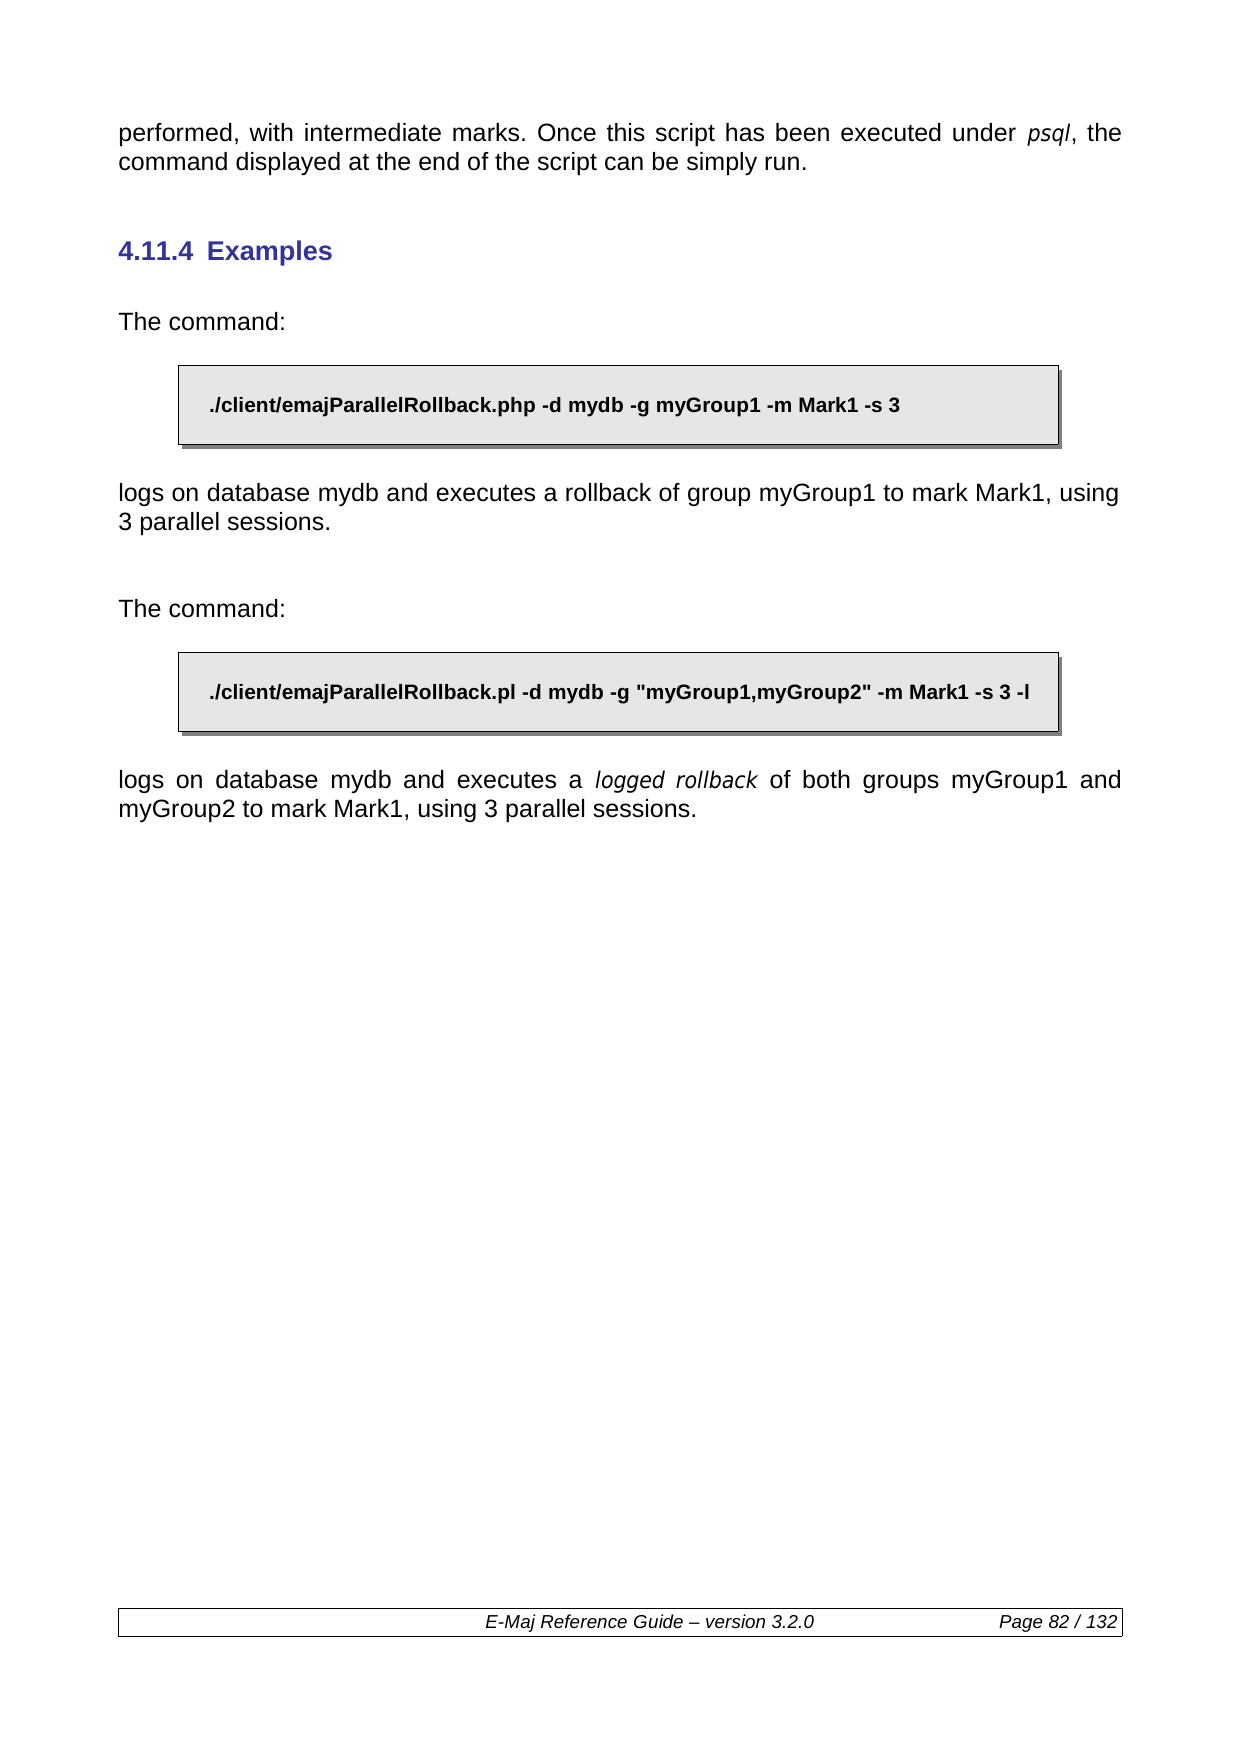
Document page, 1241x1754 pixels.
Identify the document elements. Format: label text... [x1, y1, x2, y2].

text logs on database mydb and executes a logged rollback of both groups myGroup1 and myGroup2 to mark Mark1, using 3 parallel sessions. [118, 765, 1122, 823]
text logs on database mydb and executes a rollback of group myGroup1 to mark Mark1, using 3 parallel sessions. [118, 478, 1122, 536]
subtitle Examples [118, 234, 1122, 265]
text The command: [118, 307, 1122, 336]
text ./client/emajParallelRollback.pl -d mydb -g "myGroup1,myGroup2" -m Mark1 -s 3 -l [179, 677, 1058, 701]
text performed, with intermediate marks. Once this script has been executed under psql, the command displayed at the end of the script can be simply run. [118, 118, 1122, 176]
text ./client/emajParallelRollback.php -d mydb -g myGroup1 -m Mark1 -s 3 [179, 389, 1058, 414]
text The command: [118, 594, 1122, 623]
